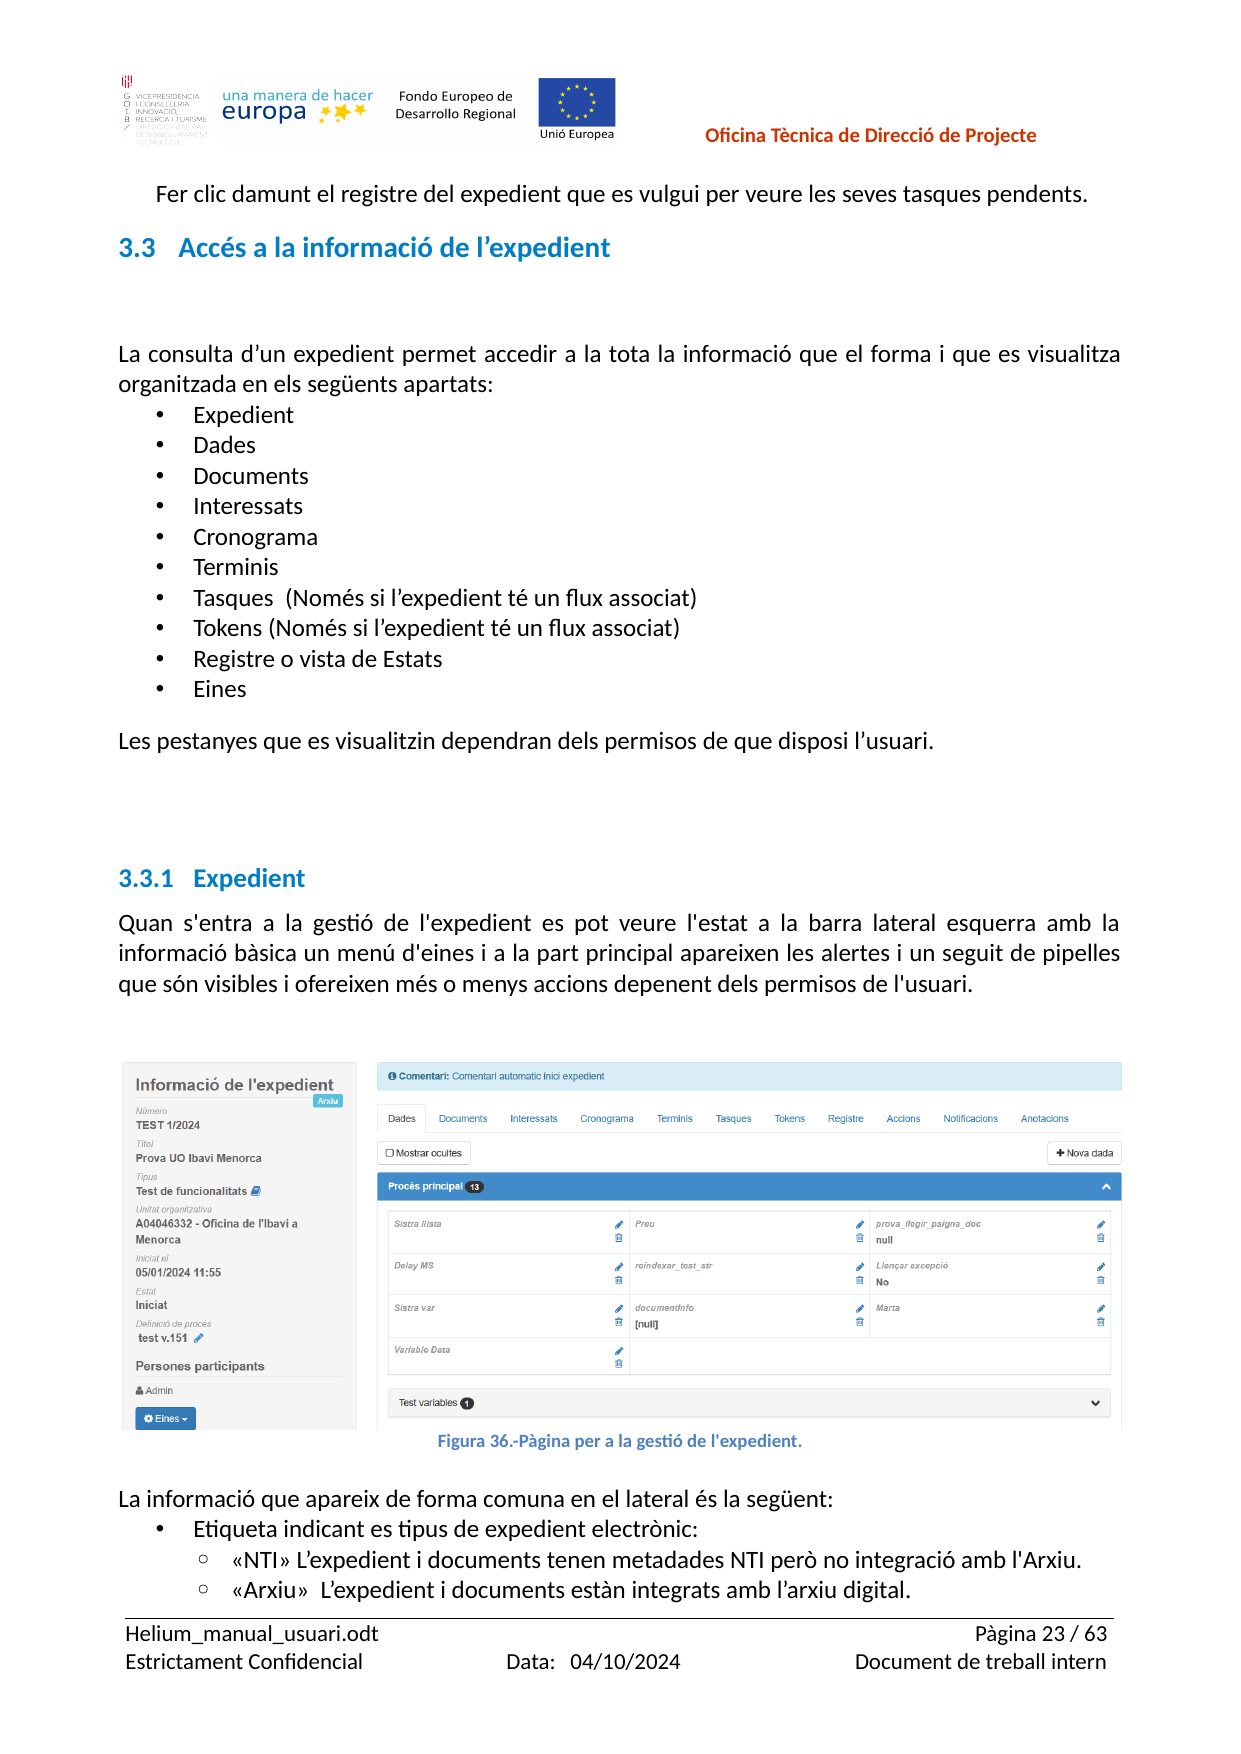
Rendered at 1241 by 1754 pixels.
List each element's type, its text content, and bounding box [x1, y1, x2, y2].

list Dades [156, 429, 1122, 460]
picture [118, 73, 213, 147]
list «Arxiu» L’expedient i documents estàn integrats amb l’arxiu digital. [193, 1575, 1122, 1605]
text Fer clic damunt el registre del expedient que es vulgui per veure les seves tasques pendents. [156, 178, 1122, 208]
text La consulta d’un expedient permet accedir a la tota la informació que el forma i que es visualitza organitzada en els següents apartats: [118, 338, 1122, 399]
list Interessats [156, 490, 1122, 521]
list Expedient [156, 399, 1122, 429]
text La informació que apareix de forma comuna en el lateral és la següent: [118, 1483, 1122, 1514]
list Documents [156, 460, 1122, 490]
text Les pestanyes que es visualitzin dependran dels permisos de que disposi l’usuari. [118, 725, 1122, 755]
list Eines [156, 673, 1122, 704]
list Tasques (Només si l’expedient té un flux associat) [156, 582, 1122, 612]
subtitle Expedient [118, 861, 1122, 894]
subtitle Accés a la informació de l’expedient [118, 229, 1122, 264]
list Etiqueta indicant es tipus de expedient electrònic: [156, 1514, 1122, 1544]
list Tokens (Només si l’expedient té un flux associat) [156, 612, 1122, 643]
picture [118, 1059, 1123, 1430]
picture [219, 73, 621, 147]
list Registre o vista de Estats [156, 643, 1122, 673]
list Cronograma [156, 521, 1122, 551]
text Quan s'entra a la gestió de l'expedient es pot veure l'estat a la barra lateral esquerra amb la informació bàsica un menú d'eines i a la part principal apareixen les alertes i un seguit de pipelles que són visibles i ofereixen més o menys accions depenent dels permisos de l'usuari. [118, 907, 1122, 998]
list «NTI» L’expedient i documents tenen metadades NTI però no integració amb l'Arxiu. [193, 1544, 1122, 1575]
text Figura 36.-Pàgina per a la gestió de l'expedient. [118, 1430, 1122, 1453]
list Terminis [156, 551, 1122, 582]
